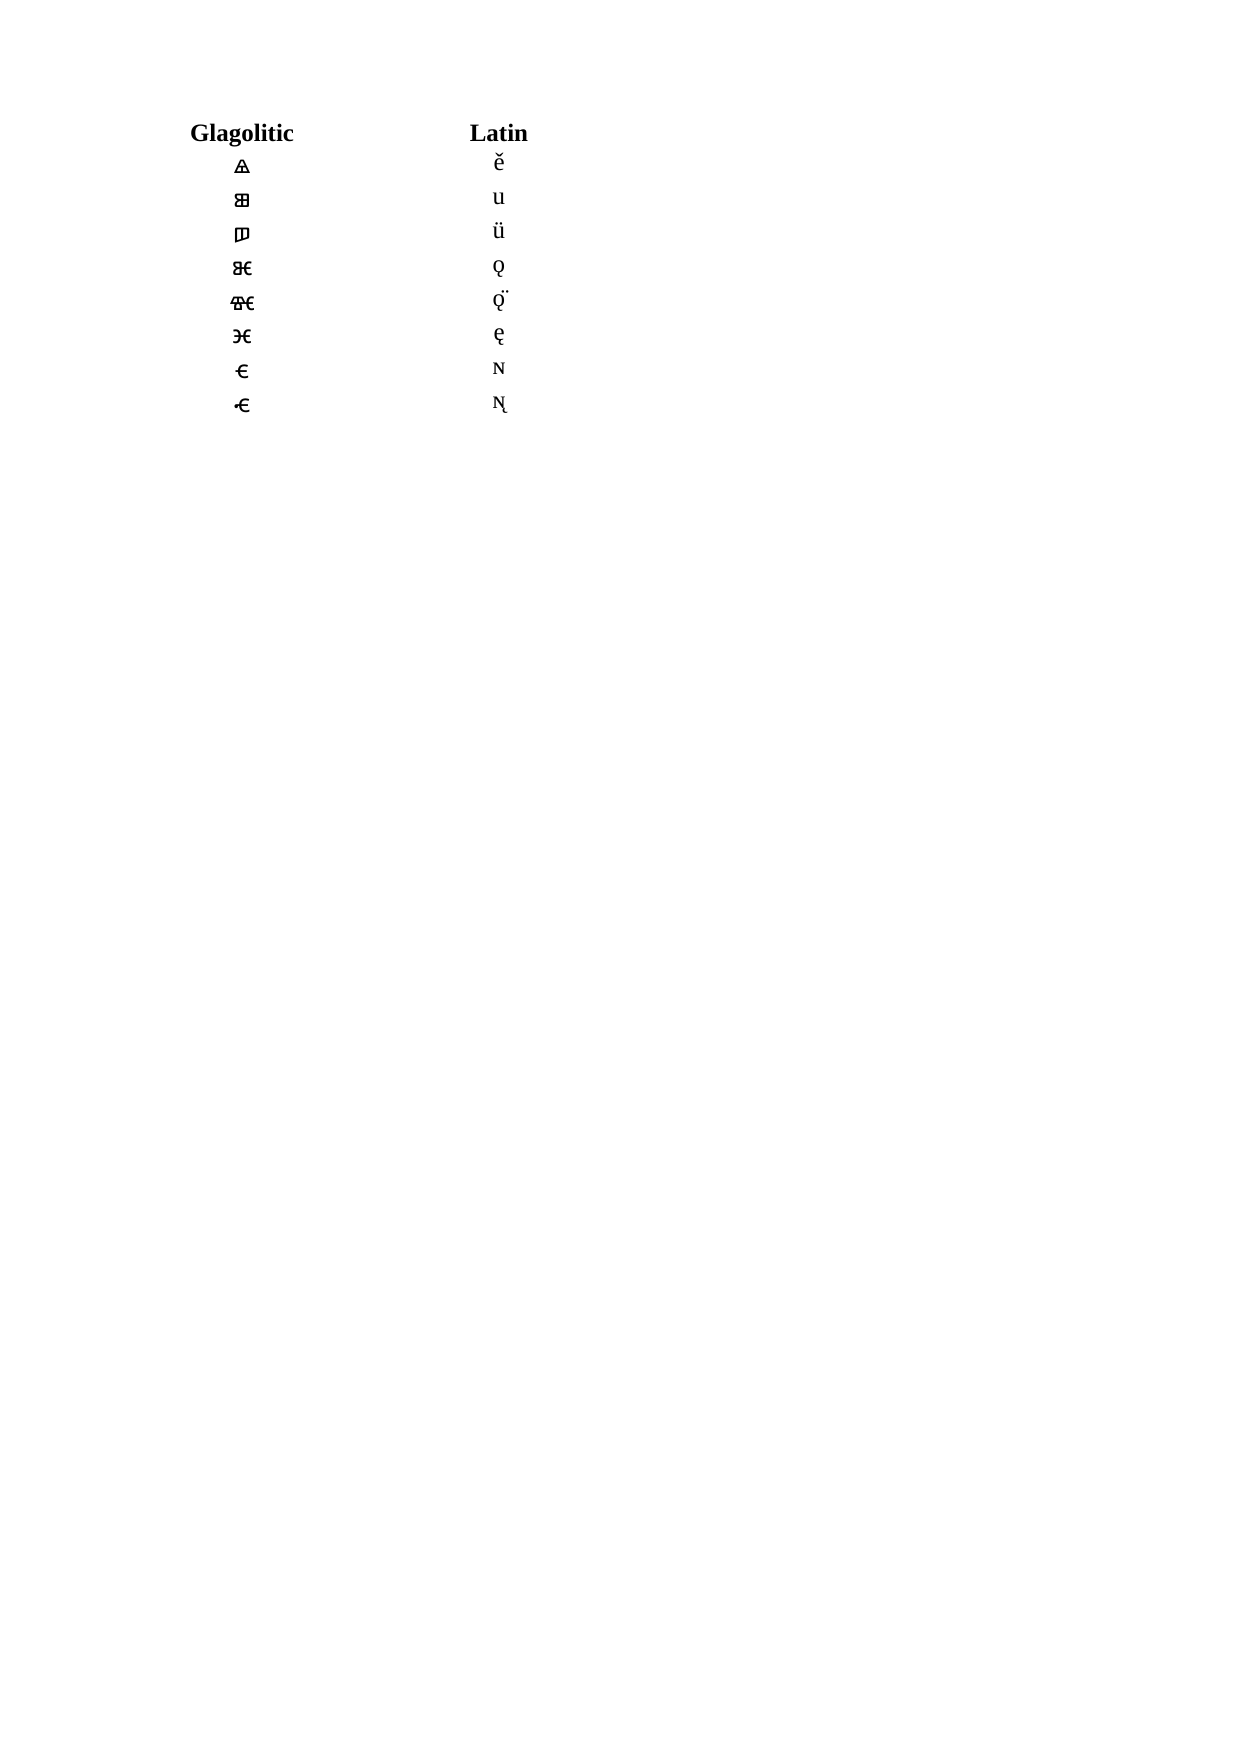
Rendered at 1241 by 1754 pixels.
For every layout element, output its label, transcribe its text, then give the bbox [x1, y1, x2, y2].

table_cell [366, 556, 632, 590]
table_cell [366, 488, 632, 522]
table_cell ę [366, 317, 632, 351]
table_cell ⱘ [118, 249, 366, 283]
table_cell [366, 419, 632, 453]
table_cell ü [366, 215, 632, 249]
table_cell ɴ [366, 351, 632, 385]
table_cell ⱓ [118, 215, 366, 249]
table_cell [366, 454, 632, 487]
table_cell ⱗ [118, 317, 366, 351]
table_cell [118, 419, 366, 453]
table_cell ⱔ [118, 351, 366, 385]
table_cell [118, 556, 366, 590]
table_header Latin [366, 118, 632, 147]
table_cell ⱕ [118, 385, 366, 419]
table_cell ɴ̨ [366, 385, 632, 419]
table_cell ǫ [366, 249, 632, 283]
table_cell ⱙ [118, 283, 366, 317]
table_cell [118, 454, 366, 487]
table_cell [366, 522, 632, 556]
table_cell [118, 488, 366, 522]
table_cell ě [366, 147, 632, 181]
table_cell u [366, 181, 632, 215]
table_cell ⱑ [118, 147, 366, 181]
table_cell ǫ̈ [366, 283, 632, 317]
table_cell [118, 522, 366, 556]
table_cell ⱆ [118, 181, 366, 215]
table_header Glagolitic [118, 118, 366, 147]
